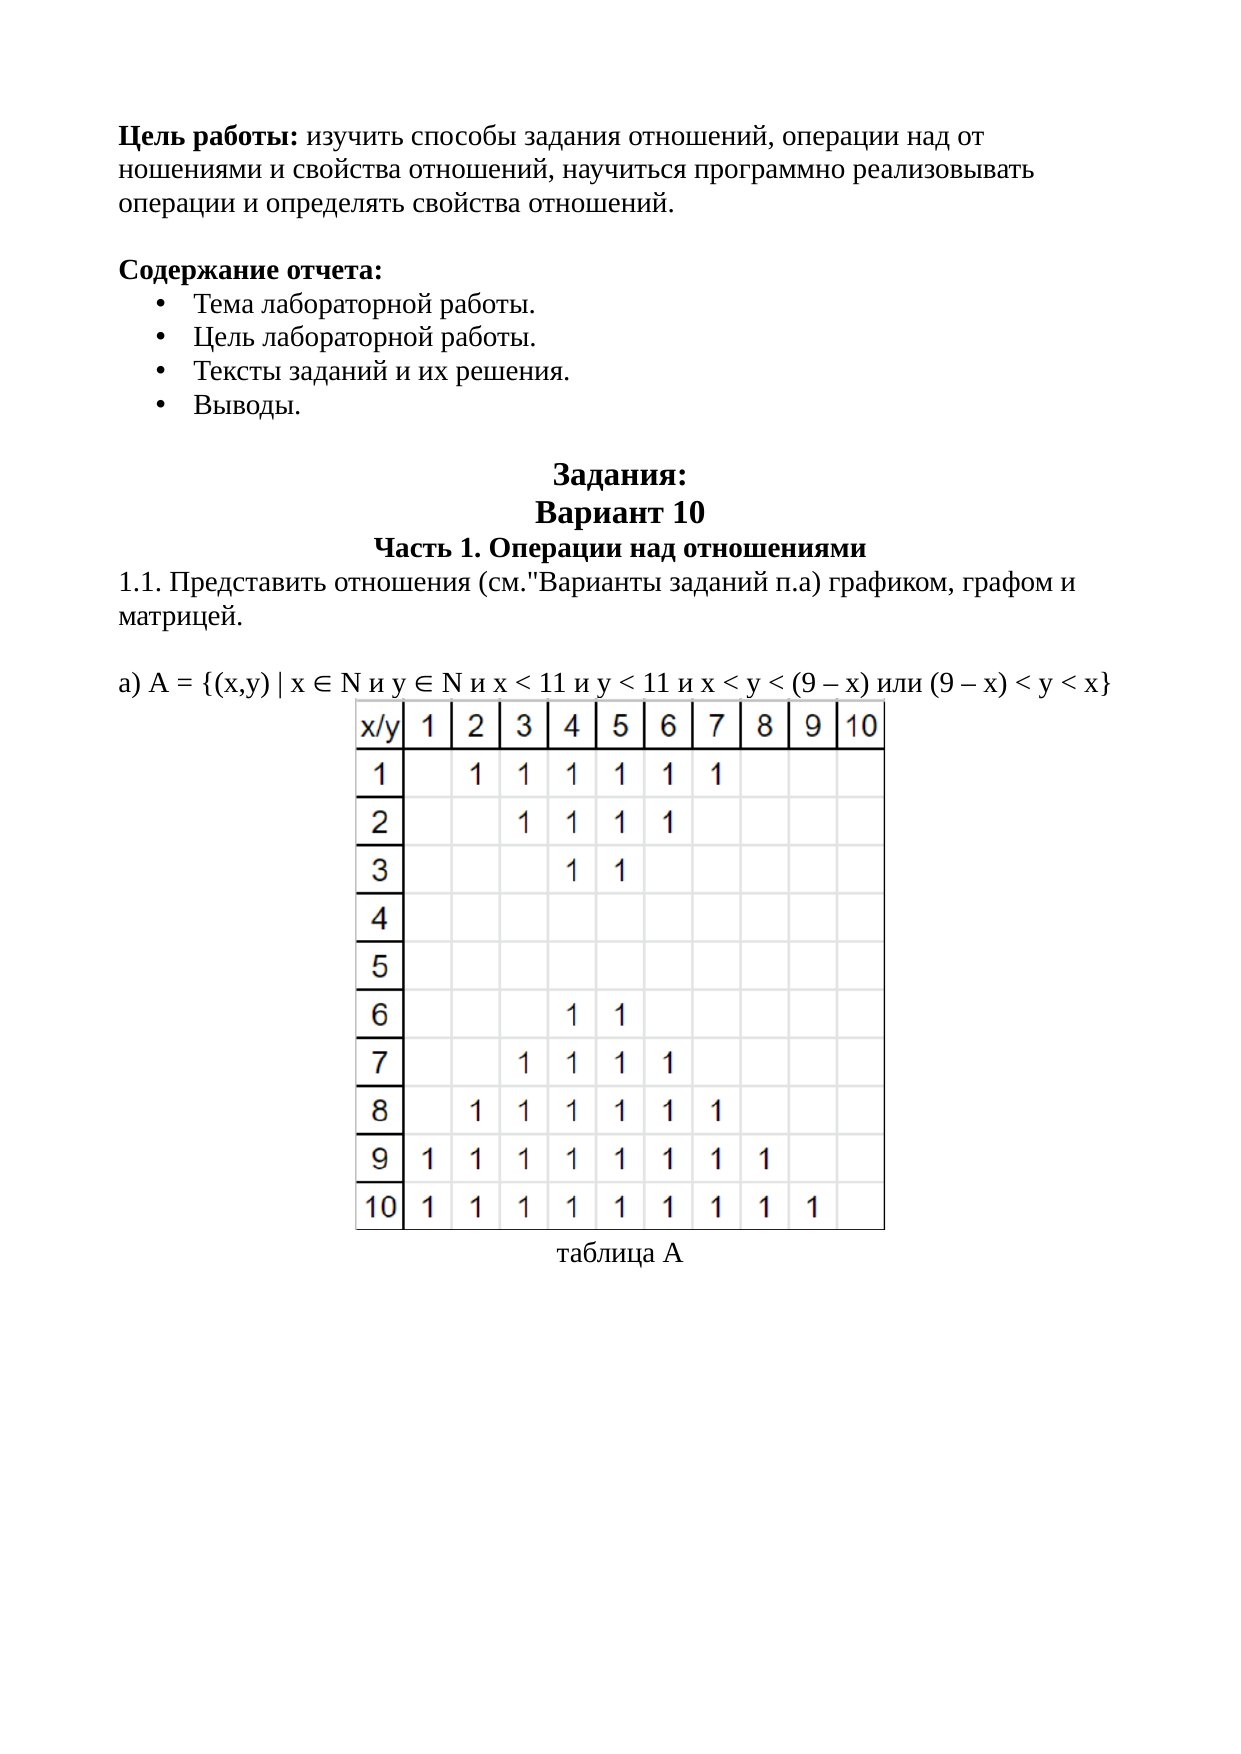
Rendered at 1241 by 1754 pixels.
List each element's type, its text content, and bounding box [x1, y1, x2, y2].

list Тексты заданий и их решения. [156, 353, 1122, 387]
text таблица А [118, 1235, 1122, 1269]
text Вариант 10 [118, 492, 1122, 531]
text Содержание отчета: [118, 252, 1122, 286]
list Цель лабораторной работы. [156, 319, 1122, 353]
text Часть 1. Операции над отношениями [118, 531, 1122, 564]
text Задания: [118, 454, 1122, 492]
picture [355, 698, 886, 1230]
list Тема лабораторной работы. [156, 286, 1122, 319]
list Выводы. [156, 387, 1122, 420]
text 1.1. Представить отношения (см."Варианты заданий п.а) графиком, графом и матрицей. [118, 564, 1122, 631]
text а) А = {(x,y) | x  N и y  N и x < 11 и y < 11 и x < y < (9 – x) или (9 – x) < y < x} [118, 665, 1122, 698]
text Цель работы: изучить способы задания отношений, операции над от ношениями и свойства отношений, научиться программно реализовывать операции и определять свойства отношений. [118, 118, 1122, 219]
